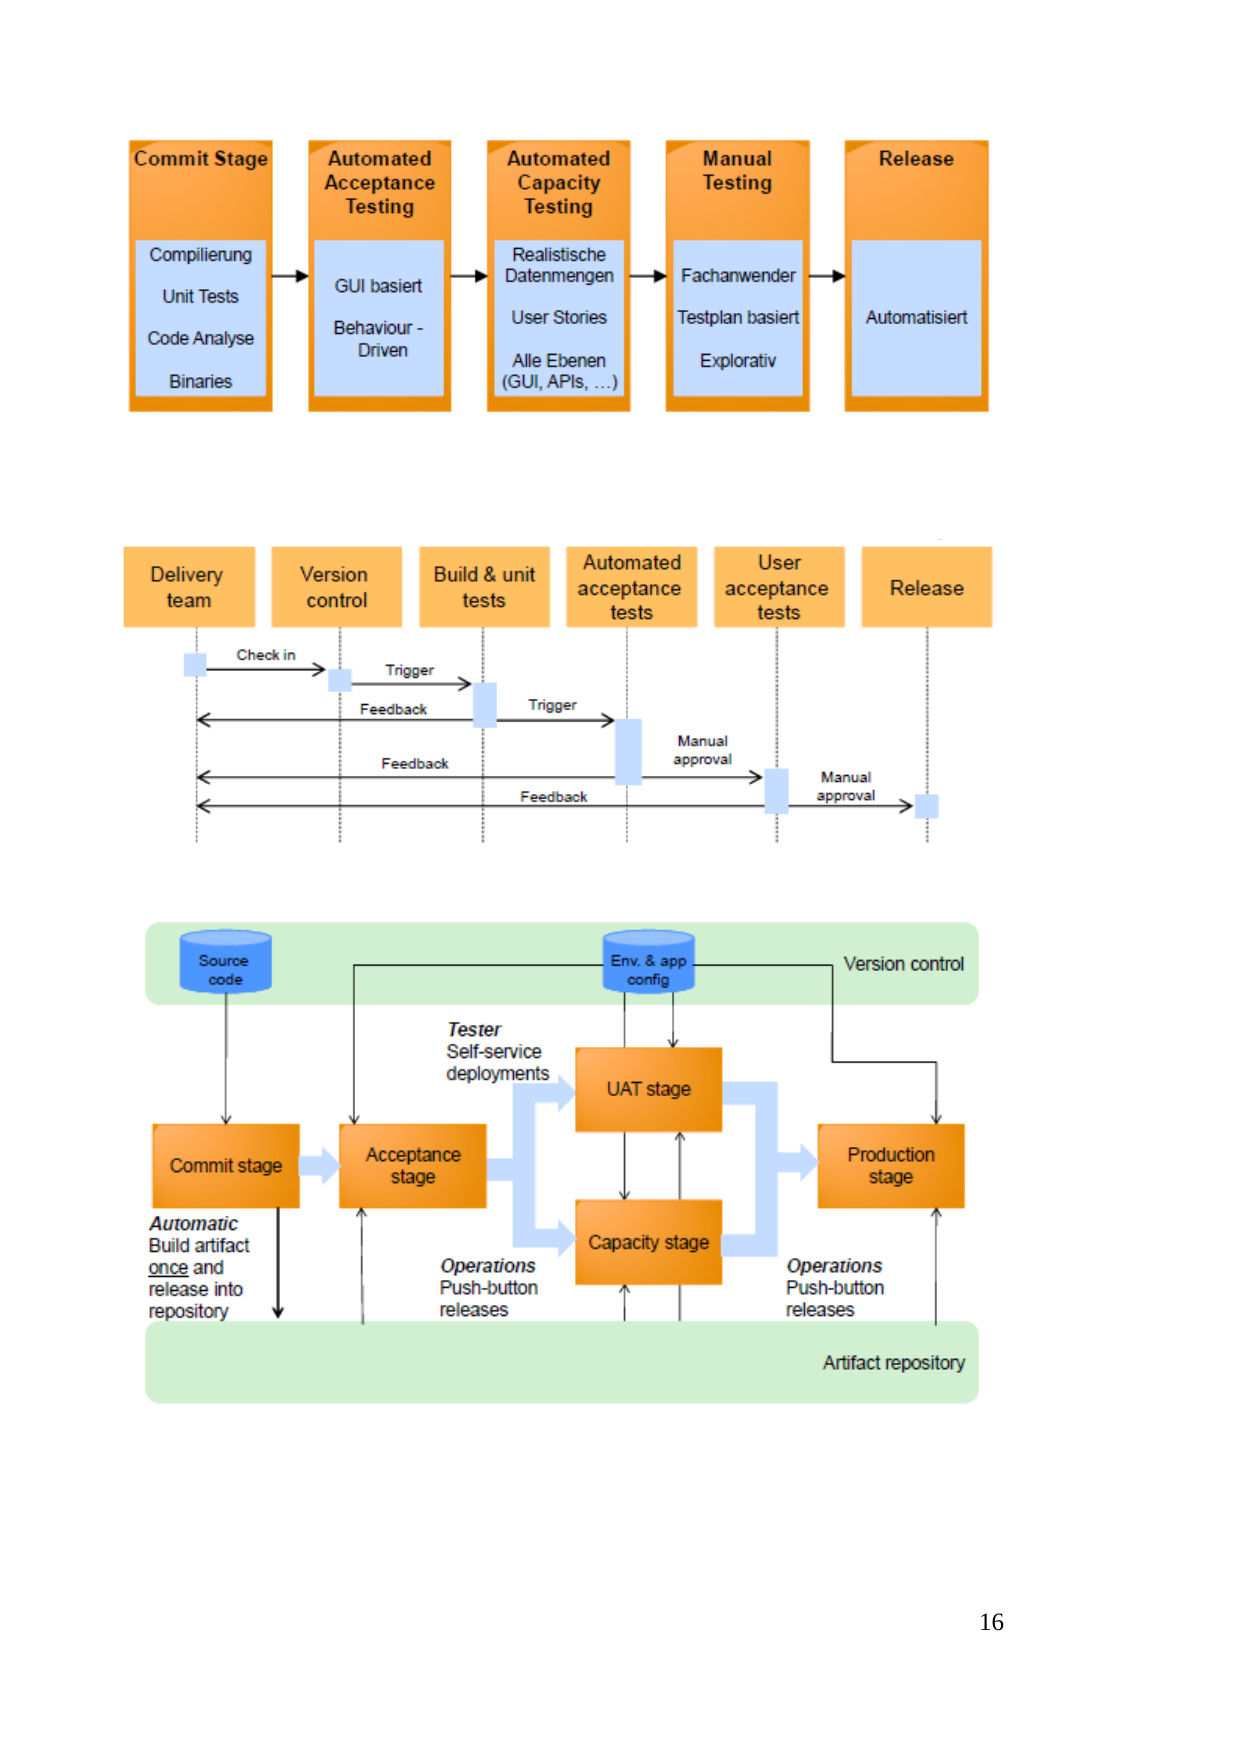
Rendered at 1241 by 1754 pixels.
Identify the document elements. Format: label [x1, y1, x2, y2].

picture [118, 539, 1004, 861]
picture [118, 118, 1004, 430]
picture [136, 913, 987, 1412]
